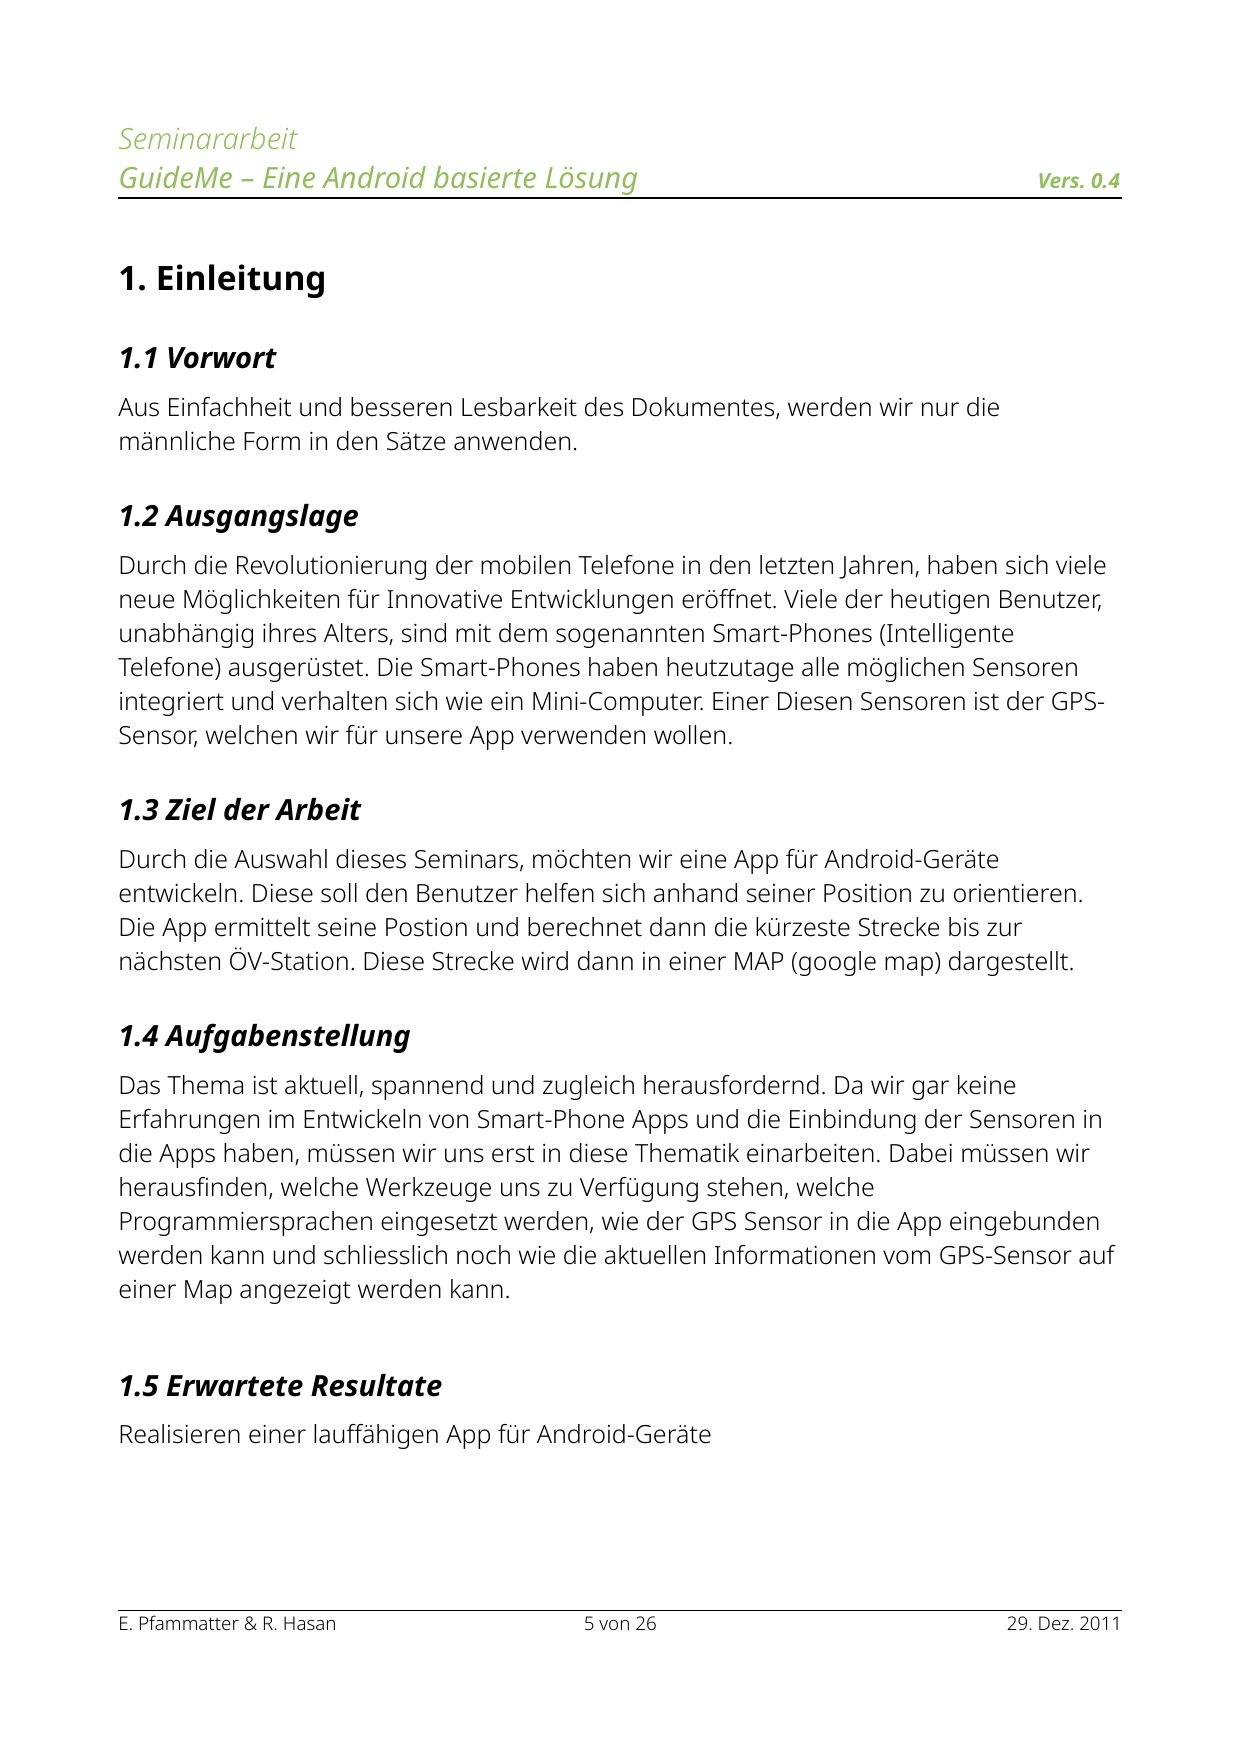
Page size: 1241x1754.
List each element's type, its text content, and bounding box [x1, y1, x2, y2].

text Durch die Auswahl dieses Seminars, möchten wir eine App für Android-Geräte entwickeln. Diese soll den Benutzer helfen sich anhand seiner Position zu orientieren. Die App ermittelt seine Postion und berechnet dann die kürzeste Strecke bis zur nächsten ÖV-Station. Diese Strecke wird dann in einer MAP (google map) dargestellt. [118, 841, 1122, 978]
subtitle 1.3 Ziel der Arbeit [118, 789, 1122, 829]
text Aus Einfachheit und besseren Lesbarkeit des Dokumentes, werden wir nur die männliche Form in den Sätze anwenden. [118, 389, 1122, 458]
text Realisieren einer lauffähigen App für Android-Geräte [118, 1417, 1122, 1451]
subtitle 1.5 Erwartete Resultate [118, 1365, 1122, 1404]
subtitle 1.1 Vorwort [118, 337, 1122, 377]
subtitle 1. Einleitung [118, 254, 1122, 300]
subtitle 1.4 Aufgabenstellung [118, 1015, 1122, 1055]
text Durch die Revolutionierung der mobilen Telefone in den letzten Jahren, haben sich viele neue Möglichkeiten für Innovative Entwicklungen eröffnet. Viele der heutigen Benutzer, unabhängig ihres Alters, sind mit dem sogenannten Smart-Phones (Intelligente Telefone) ausgerüstet. Die Smart-Phones haben heutzutage alle möglichen Sensoren integriert und verhalten sich wie ein Mini-Computer. Einer Diesen Sensoren ist der GPS-Sensor, welchen wir für unsere App verwenden wollen. [118, 547, 1122, 752]
subtitle 1.2 Ausgangslage [118, 495, 1122, 535]
text Das Thema ist aktuell, spannend und zugleich herausfordernd. Da wir gar keine Erfahrungen im Entwickeln von Smart-Phone Apps und die Einbindung der Sensoren in die Apps haben, müssen wir uns erst in diese Thematik einarbeiten. Dabei müssen wir herausfinden, welche Werkzeuge uns zu Verfügung stehen, welche Programmiersprachen eingesetzt werden, wie der GPS Sensor in die App eingebunden werden kann und schliesslich noch wie die aktuellen Informationen vom GPS-Sensor auf einer Map angezeigt werden kann. [118, 1067, 1122, 1306]
